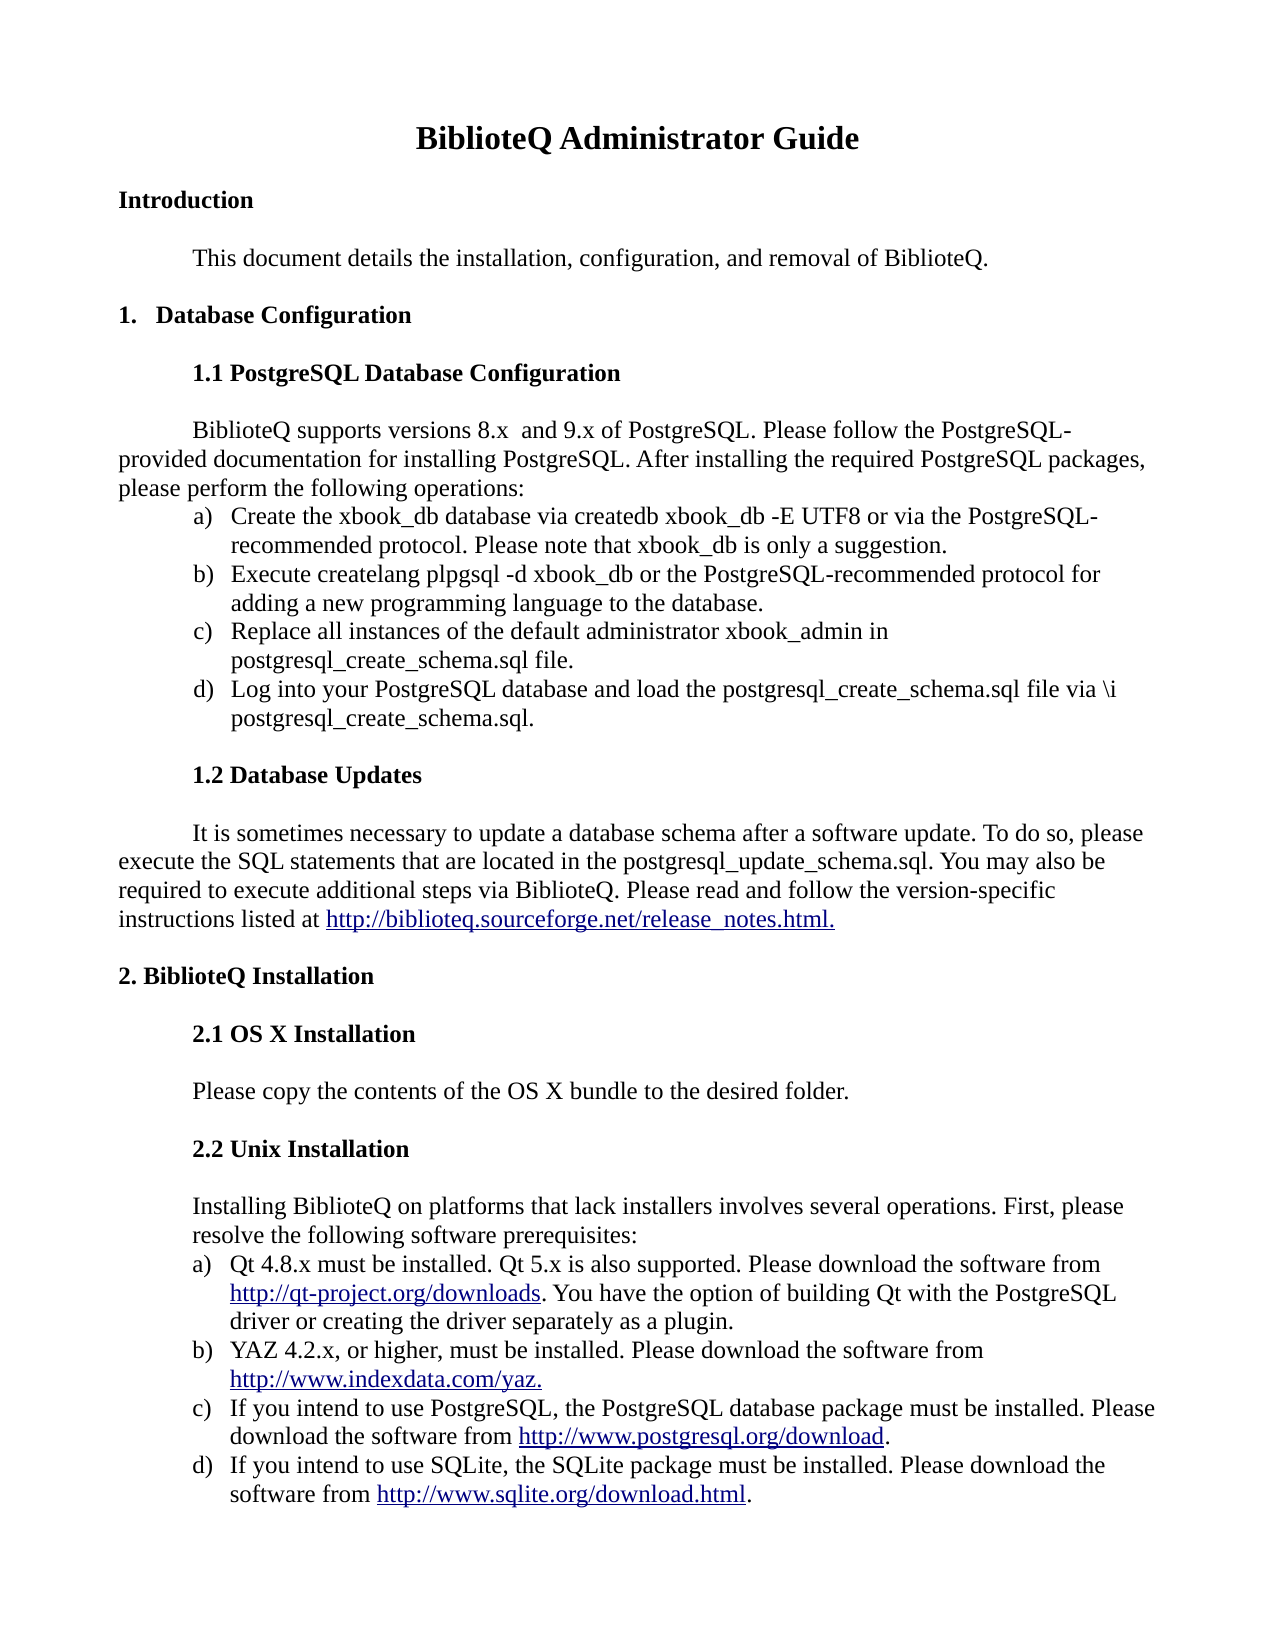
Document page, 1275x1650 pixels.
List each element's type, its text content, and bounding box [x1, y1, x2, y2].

text It is sometimes necessary to update a database schema after a software update. To do so, please execute the SQL statements that are located in the postgresql_update_schema.sql. You may also be required to execute additional steps via BiblioteQ. Please read and follow the version-specific instructions listed at http://biblioteq.sourceforge.net/release_notes.html. [118, 818, 1157, 933]
list Qt 4.8.x must be installed. Qt 5.x is also supported. Please download the software from http://qt-project.org/downloads. You have the option of building Qt with the PostgreSQL driver or creating the driver separately as a plugin. [192, 1249, 1157, 1335]
text 2. BiblioteQ Installation [118, 961, 1157, 990]
text 2.1 OS X Installation [118, 1019, 1157, 1048]
text 2.2 Unix Installation [118, 1134, 1157, 1163]
list If you intend to use SQLite, the SQLite package must be installed. Please download the software from http://www.sqlite.org/download.html. [192, 1450, 1157, 1508]
text 1.2 Database Updates [118, 760, 1157, 789]
text Please copy the contents of the OS X bundle to the desired folder. [118, 1076, 1157, 1105]
list Replace all instances of the default administrator xbook_admin in postgresql_create_schema.sql file. [193, 616, 1157, 674]
list Database Configuration [118, 300, 1157, 329]
text Introduction [118, 185, 1157, 214]
list Create the xbook_db database via createdb xbook_db -E UTF8 or via the PostgreSQL-recommended protocol. Please note that xbook_db is only a suggestion. [193, 501, 1157, 559]
text BiblioteQ Administrator Guide [118, 118, 1157, 156]
text BiblioteQ supports versions 8.x and 9.x of PostgreSQL. Please follow the PostgreSQL-provided documentation for installing PostgreSQL. After installing the required PostgreSQL packages, please perform the following operations: [118, 415, 1157, 501]
text Installing BiblioteQ on platforms that lack installers involves several operations. First, please resolve the following software prerequisites: [118, 1191, 1157, 1249]
list YAZ 4.2.x, or higher, must be installed. Please download the software from http://www.indexdata.com/yaz. [192, 1335, 1157, 1393]
list Log into your PostgreSQL database and load the postgresql_create_schema.sql file via \i postgresql_create_schema.sql. [193, 674, 1157, 731]
list Execute createlang plpgsql -d xbook_db or the PostgreSQL-recommended protocol for adding a new programming language to the database. [193, 559, 1157, 616]
list If you intend to use PostgreSQL, the PostgreSQL database package must be installed. Please download the software from http://www.postgresql.org/download. [192, 1393, 1157, 1450]
text 1.1 PostgreSQL Database Configuration [118, 358, 1157, 386]
text This document details the installation, configuration, and removal of BiblioteQ. [118, 243, 1157, 271]
